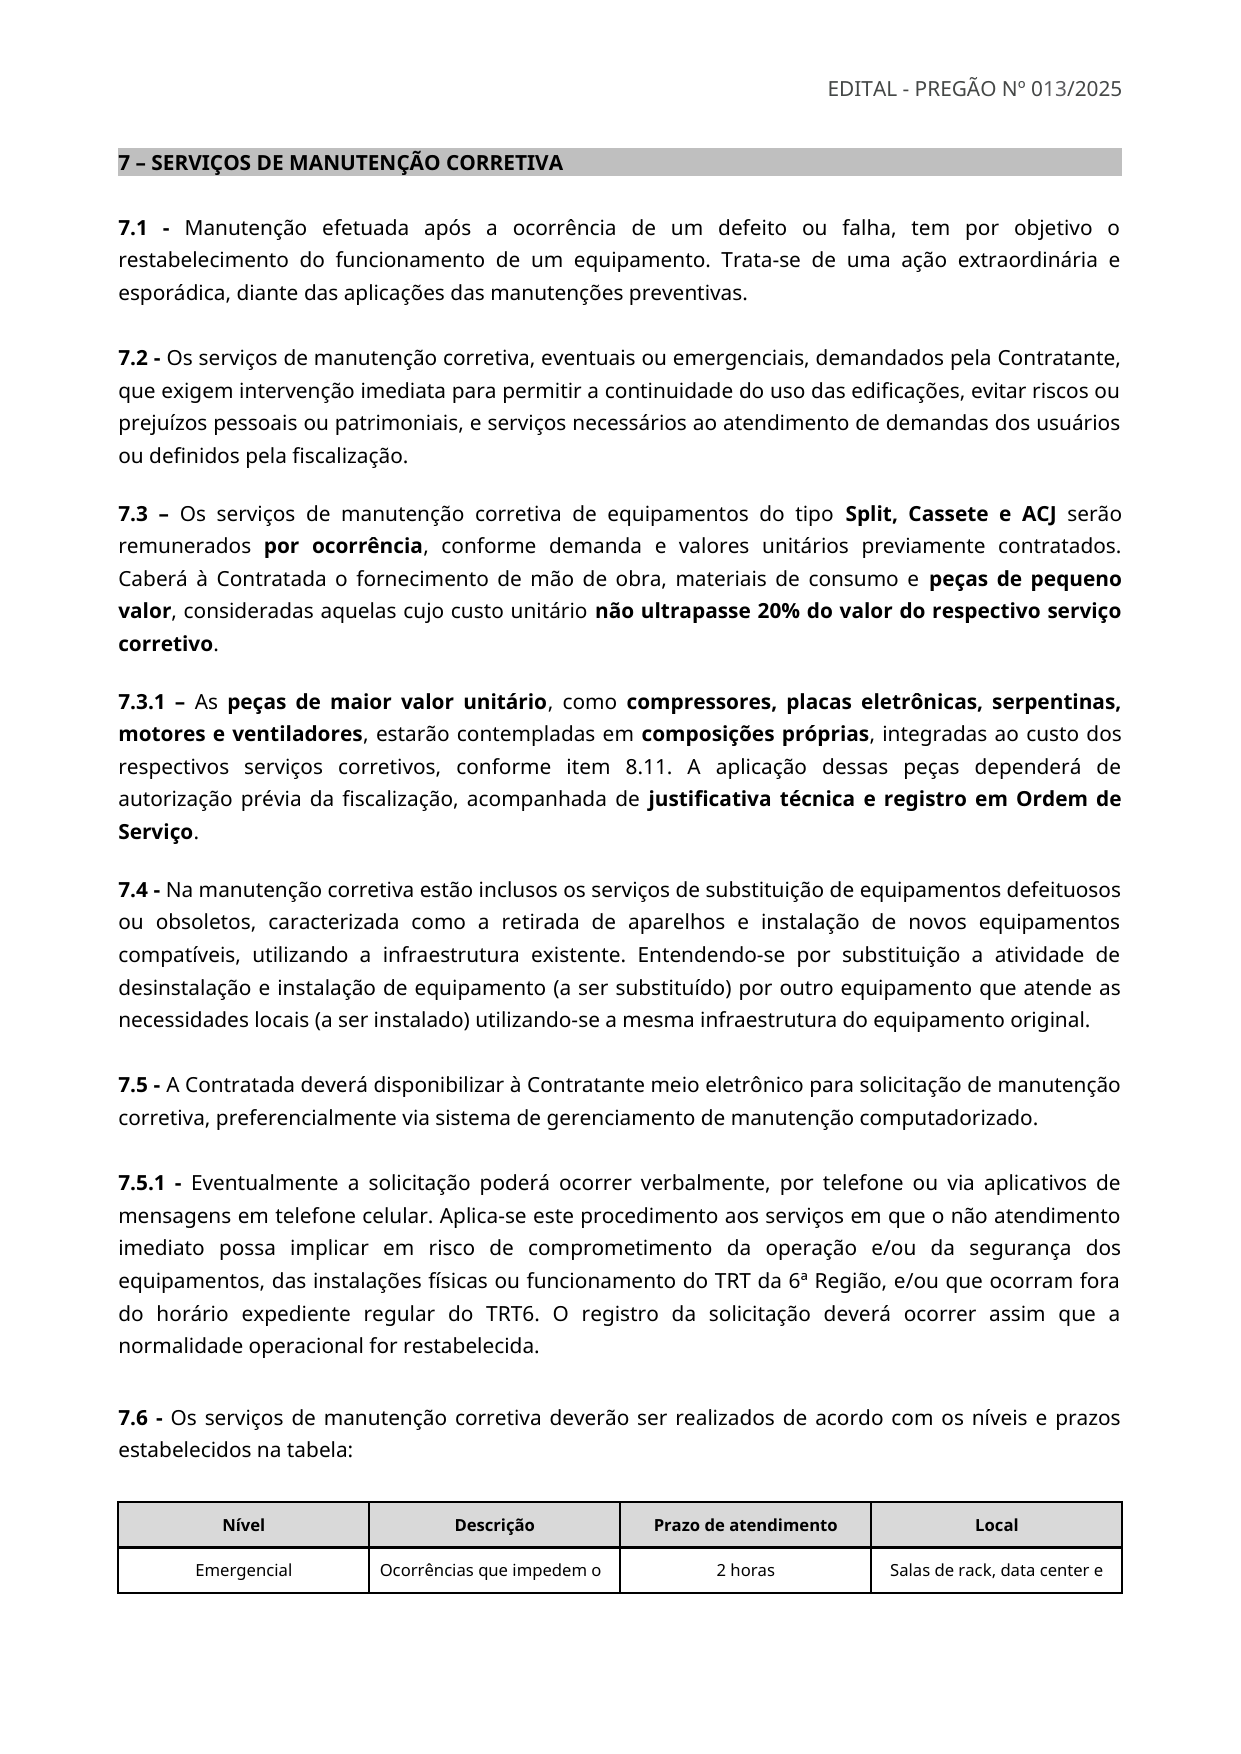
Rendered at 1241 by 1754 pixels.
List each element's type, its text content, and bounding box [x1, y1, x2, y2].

text 7.5 - A Contratada deverá disponibilizar à Contratante meio eletrônico para solicitação de manutenção corretiva, preferencialmente via sistema de gerenciamento de manutenção computadorizado. [118, 1070, 1122, 1131]
table_header Prazo de atendimento [621, 1503, 870, 1546]
subtitle 7 – SERVIÇOS DE MANUTENÇÃO CORRETIVA [118, 148, 1122, 176]
table_header Local [872, 1503, 1121, 1546]
text 7.1 - Manutenção efetuada após a ocorrência de um defeito ou falha, tem por objetivo o restabelecimento do funcionamento de um equipamento. Trata-se de uma ação extraordinária e esporádica, diante das aplicações das manutenções preventivas. [118, 213, 1122, 307]
table_cell 2 horas [621, 1549, 870, 1592]
text 7.2 - Os serviços de manutenção corretiva, eventuais ou emergenciais, demandados pela Contratante, que exigem intervenção imediata para permitir a continuidade do uso das edificações, evitar riscos ou prejuízos pessoais ou patrimoniais, e serviços necessários ao atendimento de demandas dos usuários ou definidos pela fiscalização. [118, 343, 1122, 469]
text 7.6 - Os serviços de manutenção corretiva deverão ser realizados de acordo com os níveis e prazos estabelecidos na tabela: [118, 1403, 1122, 1464]
table_cell Ocorrências que impedem o [370, 1549, 619, 1592]
table_header Descrição [370, 1503, 619, 1546]
table_cell Emergencial [119, 1549, 368, 1592]
text 7.4 - Na manutenção corretiva estão inclusos os serviços de substituição de equipamentos defeituosos ou obsoletos, caracterizada como a retirada de aparelhos e instalação de novos equipamentos compatíveis, utilizando a infraestrutura existente. Entendendo-se por substituição a atividade de desinstalação e instalação de equipamento (a ser substituído) por outro equipamento que atende as necessidades locais (a ser instalado) utilizando-se a mesma infraestrutura do equipamento original. [118, 875, 1122, 1034]
text 7.5.1 - Eventualmente a solicitação poderá ocorrer verbalmente, por telefone ou via aplicativos de mensagens em telefone celular. Aplica-se este procedimento aos serviços em que o não atendimento imediato possa implicar em risco de comprometimento da operação e/ou da segurança dos equipamentos, das instalações físicas ou funcionamento do TRT da 6ª Região, e/ou que ocorram fora do horário expediente regular do TRT6. O registro da solicitação deverá ocorrer assim que a normalidade operacional for restabelecida. [118, 1168, 1122, 1360]
table_cell Salas de rack, data center e [872, 1549, 1121, 1592]
table_header Nível [119, 1503, 368, 1546]
text 7.3 – Os serviços de manutenção corretiva de equipamentos do tipo Split, Cassete e ACJ serão remunerados por ocorrência, conforme demanda e valores unitários previamente contratados. Caberá à Contratada o fornecimento de mão de obra, materiais de consumo e peças de pequeno valor, consideradas aquelas cujo custo unitário não ultrapasse 20% do valor do respectivo serviço corretivo. [118, 499, 1122, 658]
text 7.3.1 – As peças de maior valor unitário, como compressores, placas eletrônicas, serpentinas, motores e ventiladores, estarão contempladas em composições próprias, integradas ao custo dos respectivos serviços corretivos, conforme item 8.11. A aplicação dessas peças dependerá de autorização prévia da fiscalização, acompanhada de justificativa técnica e registro em Ordem de Serviço. [118, 687, 1122, 846]
